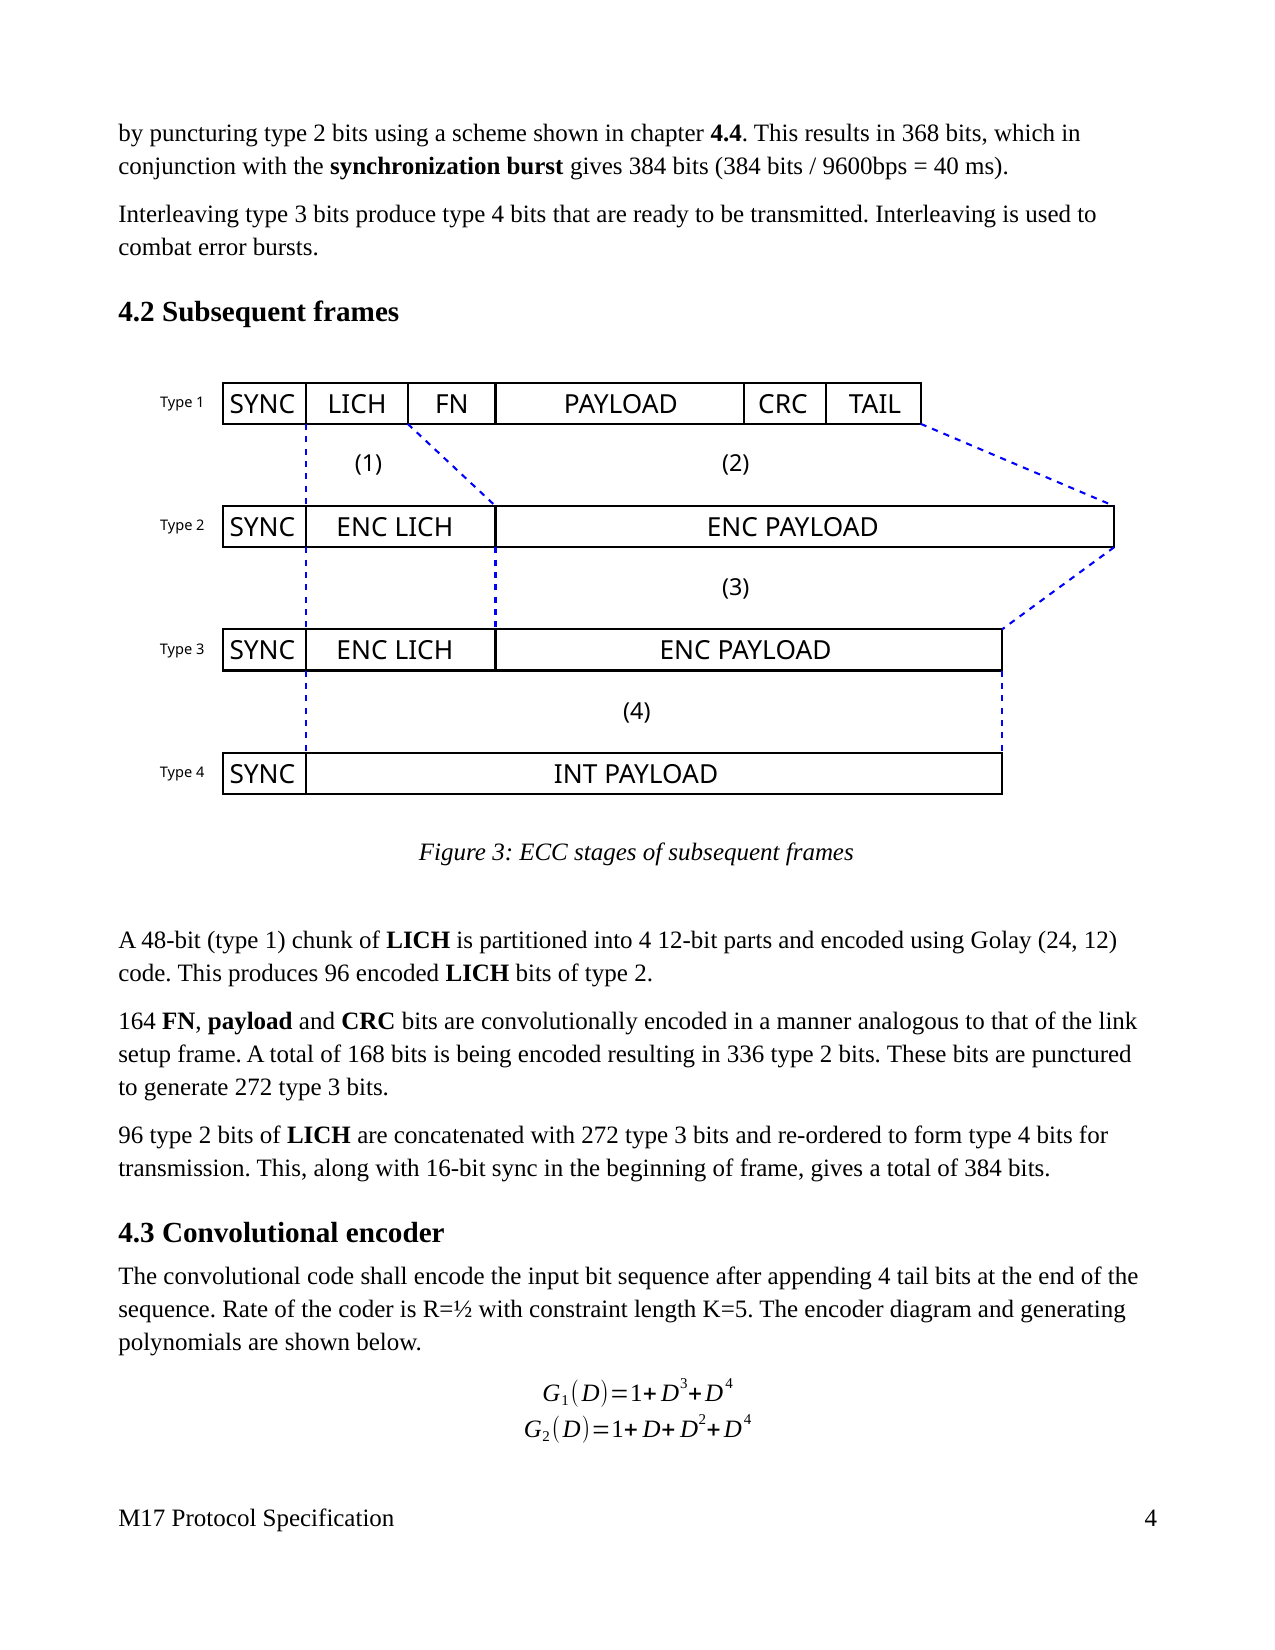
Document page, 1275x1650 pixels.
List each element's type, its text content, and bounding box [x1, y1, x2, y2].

text The convolutional code shall encode the input bit sequence after appending 4 tail bits at the end of the sequence. Rate of the coder is R=½ with constraint length K=5. The encoder diagram and generating polynomials are shown below. [118, 1261, 1157, 1356]
subtitle 4.3 Convolutional encoder [118, 1215, 1157, 1248]
text Figure 3: ECC stages of subsequent frames [118, 352, 1157, 865]
subtitle 4.2 Subsequent frames [118, 294, 1157, 327]
text A 48-bit (type 1) chunk of LICH is partitioned into 4 12-bit parts and encoded using Golay (24, 12) code. This produces 96 encoded LICH bits of type 2. [118, 925, 1157, 987]
text Interleaving type 3 bits produce type 4 bits that are ready to be transmitted. Interleaving is used to combat error bursts. [118, 199, 1157, 261]
text by puncturing type 2 bits using a scheme shown in chapter 4.4. This results in 368 bits, which in conjunction with the synchronization burst gives 384 bits (384 bits / 9600bps = 40 ms). [118, 118, 1157, 180]
text 164 FN, payload and CRC bits are convolutionally encoded in a manner analogous to that of the link setup frame. A total of 168 bits is being encoded resulting in 336 type 2 bits. These bits are punctured to generate 272 type 3 bits. [118, 1006, 1157, 1101]
text 96 type 2 bits of LICH are concatenated with 272 type 3 bits and re-ordered to form type 4 bits for transmission. This, along with 16-bit sync in the beginning of frame, gives a total of 384 bits. [118, 1120, 1157, 1181]
